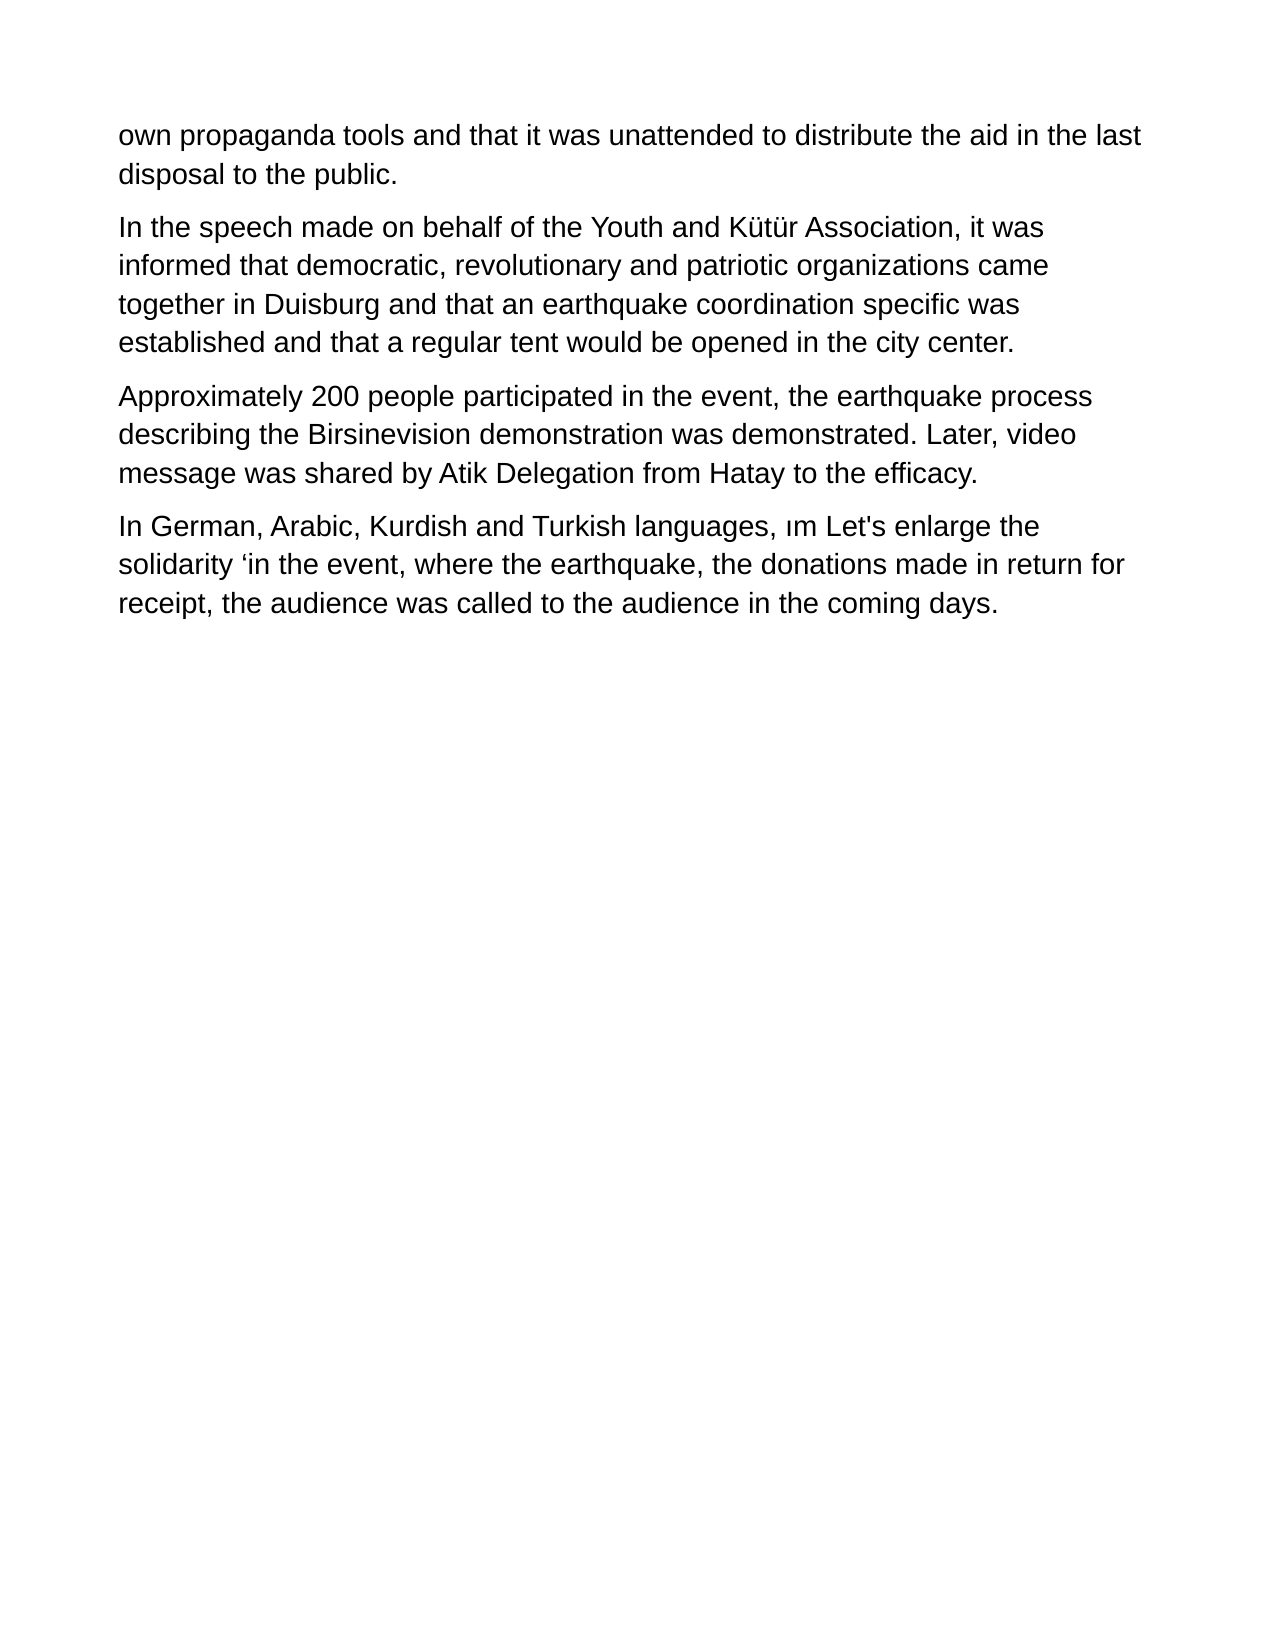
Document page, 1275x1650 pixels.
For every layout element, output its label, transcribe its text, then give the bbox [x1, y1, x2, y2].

text own propaganda tools and that it was unattended to distribute the aid in the last disposal to the public. [118, 118, 1157, 190]
text Approximately 200 people participated in the event, the earthquake process describing the Birsinevision demonstration was demonstrated. Later, video message was shared by Atik Delegation from Hatay to the efficacy. [118, 378, 1157, 489]
text In German, Arabic, Kurdish and Turkish languages, ım Let's enlarge the solidarity ‘in the event, where the earthquake, the donations made in return for receipt, the audience was called to the audience in the coming days. [118, 509, 1157, 619]
text In the speech made on behalf of the Youth and Kütür Association, it was informed that democratic, revolutionary and patriotic organizations came together in Duisburg and that an earthquake coordination specific was established and that a regular tent would be opened in the city center. [118, 210, 1157, 359]
